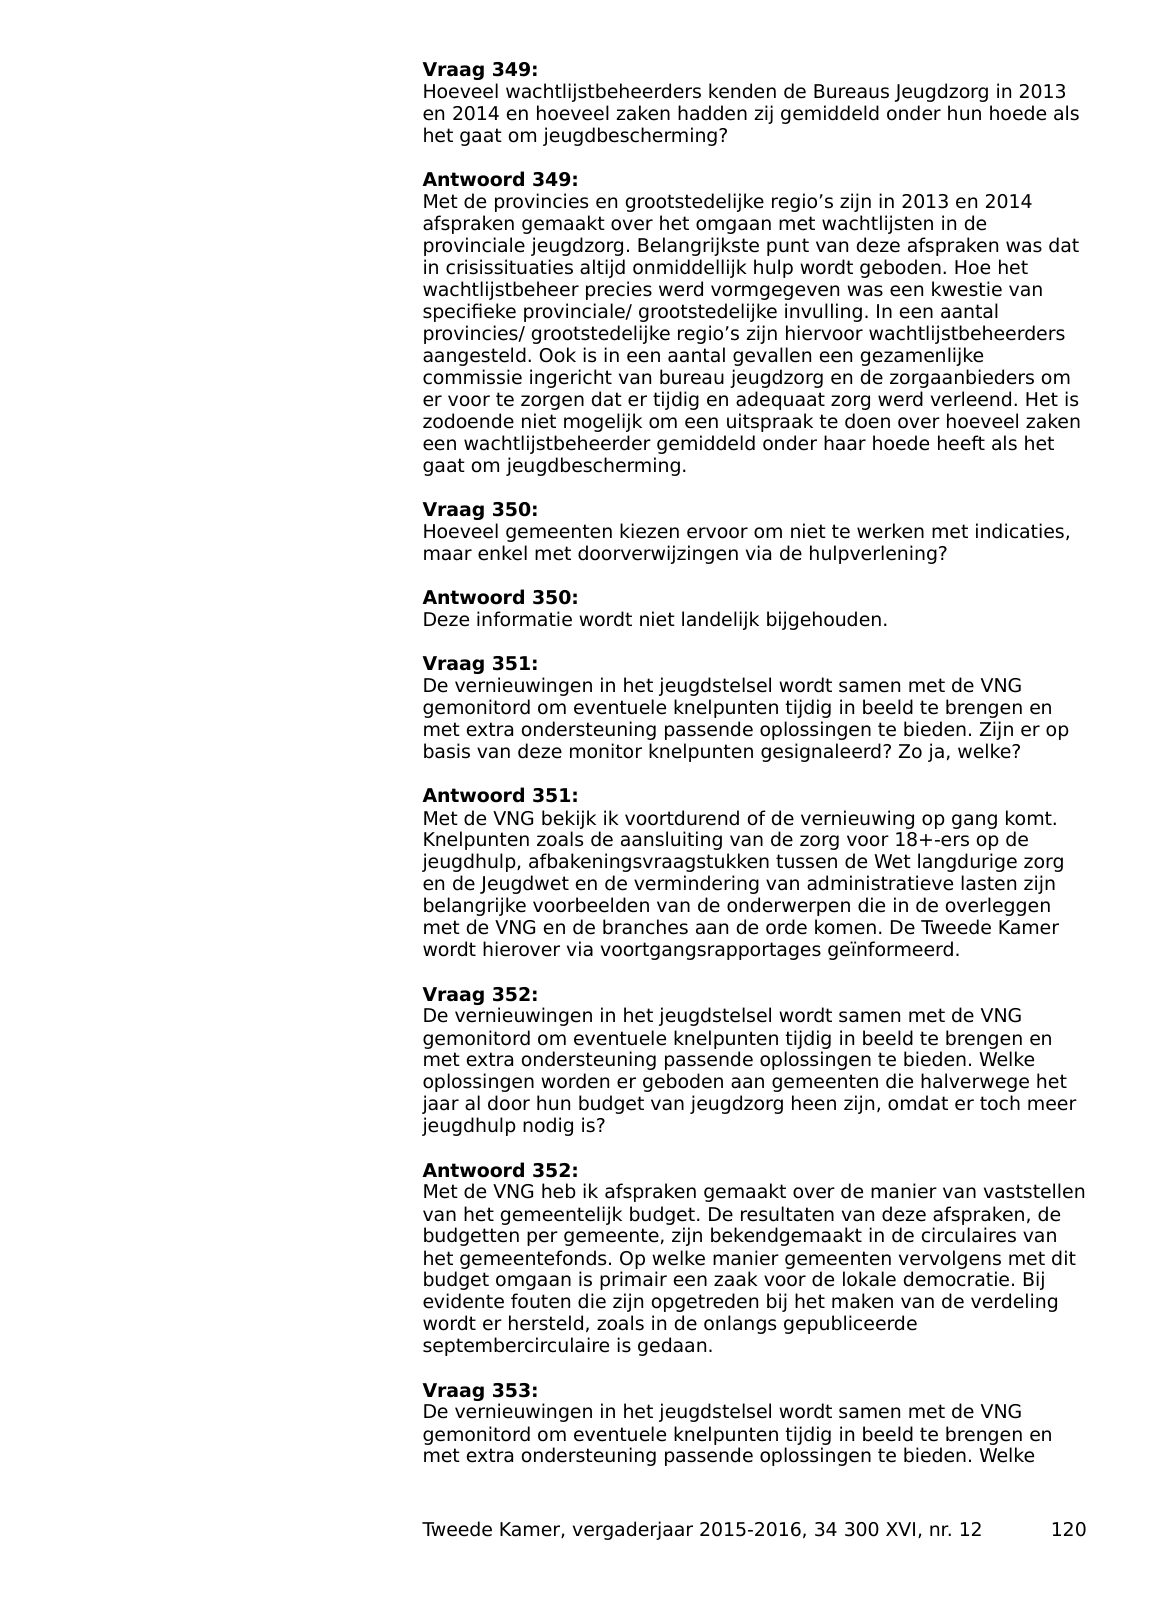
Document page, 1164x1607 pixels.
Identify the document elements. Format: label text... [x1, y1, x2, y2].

text Antwoord 352: [422, 1159, 1087, 1181]
text Antwoord 349: [422, 169, 1087, 191]
text Vraag 351: [422, 653, 1087, 675]
text Vraag 352: [422, 983, 1087, 1005]
text Deze informatie wordt niet landelijk bijgehouden. [422, 609, 1087, 631]
text Hoeveel gemeenten kiezen ervoor om niet te werken met indicaties, maar enkel met doorverwijzingen via de hulpverlening? [422, 521, 1087, 565]
text Antwoord 351: [422, 785, 1087, 807]
text De vernieuwingen in het jeugdstelsel wordt samen met de VNG gemonitord om eventuele knelpunten tijdig in beeld te brengen en met extra ondersteuning passende oplossingen te bieden. Zijn er op basis van deze monitor knelpunten gesignaleerd? Zo ja, welke? [422, 675, 1087, 763]
text Met de VNG bekijk ik voortdurend of de vernieuwing op gang komt. Knelpunten zoals de aansluiting van de zorg voor 18+-ers op de jeugdhulp, afbakeningsvraagstukken tussen de Wet langdurige zorg en de Jeugdwet en de vermindering van administratieve lasten zijn belangrijke voorbeelden van de onderwerpen die in de overleggen met de VNG en de branches aan de orde komen. De Tweede Kamer wordt hierover via voortgangsrapportages geïnformeerd. [422, 807, 1087, 961]
text De vernieuwingen in het jeugdstelsel wordt samen met de VNG gemonitord om eventuele knelpunten tijdig in beeld te brengen en met extra ondersteuning passende oplossingen te bieden. Welke [422, 1401, 1087, 1467]
text Vraag 349: [422, 59, 1087, 81]
text Hoeveel wachtlijstbeheerders kenden de Bureaus Jeugdzorg in 2013 en 2014 en hoeveel zaken hadden zij gemiddeld onder hun hoede als het gaat om jeugdbescherming? [422, 81, 1087, 147]
text Antwoord 350: [422, 587, 1087, 609]
text Vraag 350: [422, 499, 1087, 521]
text De vernieuwingen in het jeugdstelsel wordt samen met de VNG gemonitord om eventuele knelpunten tijdig in beeld te brengen en met extra ondersteuning passende oplossingen te bieden. Welke oplossingen worden er geboden aan gemeenten die halverwege het jaar al door hun budget van jeugdzorg heen zijn, omdat er toch meer jeugdhulp nodig is? [422, 1005, 1087, 1137]
text Vraag 353: [422, 1379, 1087, 1401]
text Met de VNG heb ik afspraken gemaakt over de manier van vaststellen van het gemeentelijk budget. De resultaten van deze afspraken, de budgetten per gemeente, zijn bekendgemaakt in de circulaires van het gemeentefonds. Op welke manier gemeenten vervolgens met dit budget omgaan is primair een zaak voor de lokale democratie. Bij evidente fouten die zijn opgetreden bij het maken van de verdeling wordt er hersteld, zoals in de onlangs gepubliceerde septembercirculaire is gedaan. [422, 1181, 1087, 1357]
text Met de provincies en grootstedelijke regio’s zijn in 2013 en 2014 afspraken gemaakt over het omgaan met wachtlijsten in de provinciale jeugdzorg. Belangrijkste punt van deze afspraken was dat in crisissituaties altijd onmiddellijk hulp wordt geboden. Hoe het wachtlijstbeheer precies werd vormgegeven was een kwestie van specifieke provinciale/ grootstedelijke invulling. In een aantal provincies/ grootstedelijke regio’s zijn hiervoor wachtlijstbeheerders aangesteld. Ook is in een aantal gevallen een gezamenlijke commissie ingericht van bureau jeugdzorg en de zorgaanbieders om er voor te zorgen dat er tijdig en adequaat zorg werd verleend. Het is zodoende niet mogelijk om een uitspraak te doen over hoeveel zaken een wachtlijstbeheerder gemiddeld onder haar hoede heeft als het gaat om jeugdbescherming. [422, 191, 1087, 477]
